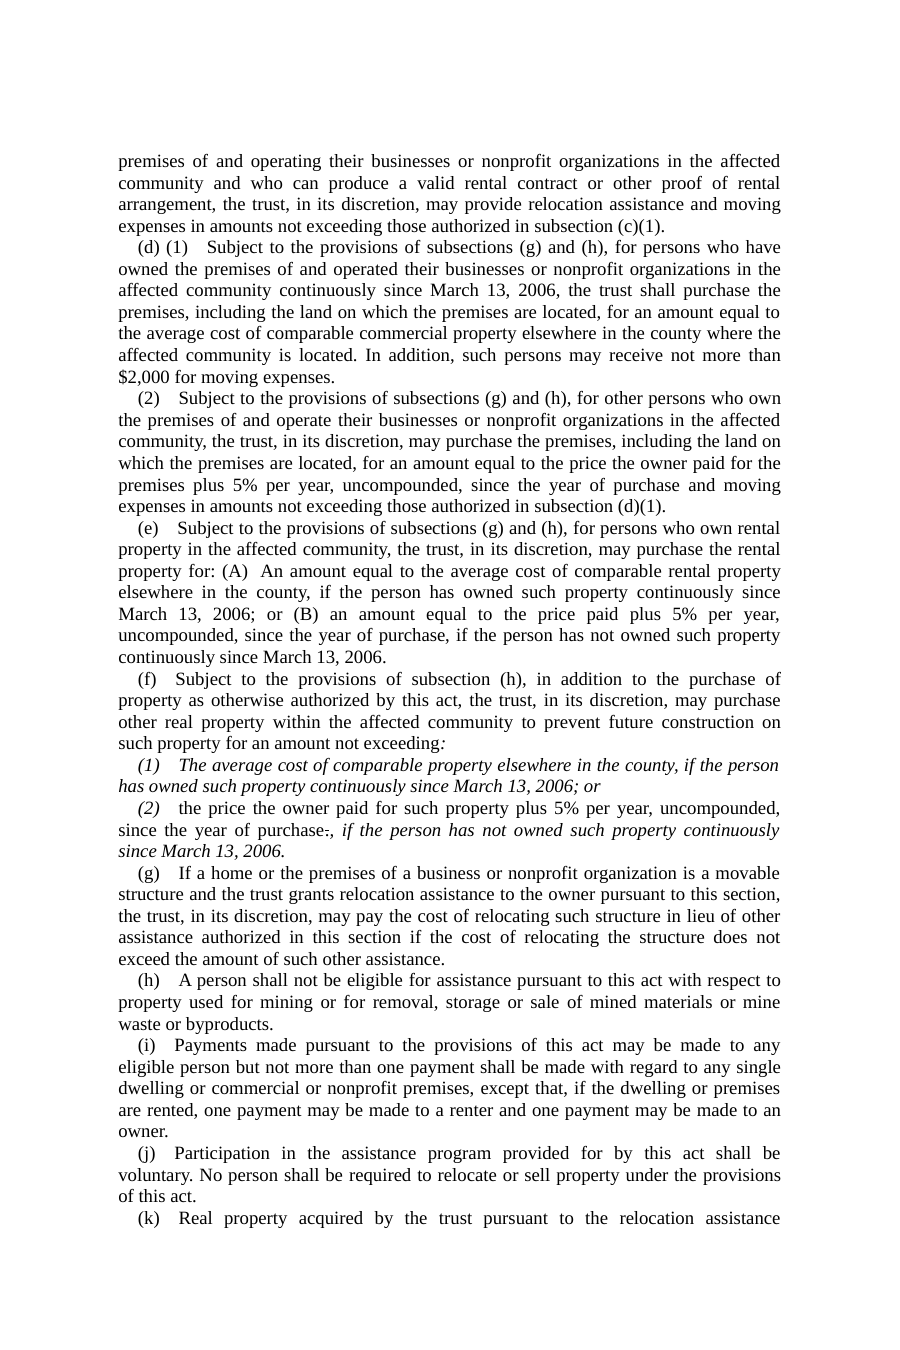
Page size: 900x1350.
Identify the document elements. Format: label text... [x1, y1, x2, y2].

text (j) Participation in the assistance program provided for by this act shall be voluntary. No person shall be required to relocate or sell property under the provisions of this act. [118, 1142, 782, 1207]
text (k) Real property acquired by the trust pursuant to the relocation assistance [118, 1207, 782, 1228]
text (2) the price the owner paid for such property plus 5% per year, uncompounded, since the year of purchase., if the person has not owned such property continuously since March 13, 2006. [118, 797, 782, 862]
text (h) A person shall not be eligible for assistance pursuant to this act with respect to property used for mining or for removal, storage or sale of mined materials or mine waste or byproducts. [118, 969, 782, 1034]
text (1) The average cost of comparable property elsewhere in the county, if the person has owned such property continuously since March 13, 2006; or [118, 754, 782, 797]
text (2) Subject to the provisions of subsections (g) and (h), for other persons who own the premises of and operate their businesses or nonprofit organizations in the affected community, the trust, in its discretion, may purchase the premises, including the land on which the premises are located, for an amount equal to the price the owner paid for the premises plus 5% per year, uncompounded, since the year of purchase and moving expenses in amounts not exceeding those authorized in subsection (d)(1). [118, 387, 782, 517]
text (i) Payments made pursuant to the provisions of this act may be made to any eligible person but not more than one payment shall be made with regard to any single dwelling or commercial or nonprofit premises, except that, if the dwelling or premises are rented, one payment may be made to a renter and one payment may be made to an owner. [118, 1034, 782, 1142]
text (f) Subject to the provisions of subsection (h), in addition to the purchase of property as otherwise authorized by this act, the trust, in its discretion, may purchase other real property within the affected community to prevent future construction on such property for an amount not exceeding: [118, 667, 782, 754]
text (e) Subject to the provisions of subsections (g) and (h), for persons who own rental property in the affected community, the trust, in its discretion, may purchase the rental property for: (A) An amount equal to the average cost of comparable rental property elsewhere in the county, if the person has owned such property continuously since March 13, 2006; or (B) an amount equal to the price paid plus 5% per year, uncompounded, since the year of purchase, if the person has not owned such property continuously since March 13, 2006. [118, 517, 782, 667]
text (d) (1) Subject to the provisions of subsections (g) and (h), for persons who have owned the premises of and operated their businesses or nonprofit organizations in the affected community continuously since March 13, 2006, the trust shall purchase the premises, including the land on which the premises are located, for an amount equal to the average cost of comparable commercial property elsewhere in the county where the affected community is located. In addition, such persons may receive not more than $2,000 for moving expenses. [118, 236, 782, 387]
text (g) If a home or the premises of a business or nonprofit organization is a movable structure and the trust grants relocation assistance to the owner pursuant to this section, the trust, in its discretion, may pay the cost of relocating such structure in lieu of other assistance authorized in this section if the cost of relocating the structure does not exceed the amount of such other assistance. [118, 862, 782, 969]
text premises of and operating their businesses or nonprofit organizations in the affected community and who can produce a valid rental contract or other proof of rental arrangement, the trust, in its discretion, may provide relocation assistance and moving expenses in amounts not exceeding those authorized in subsection (c)(1). [118, 150, 782, 236]
